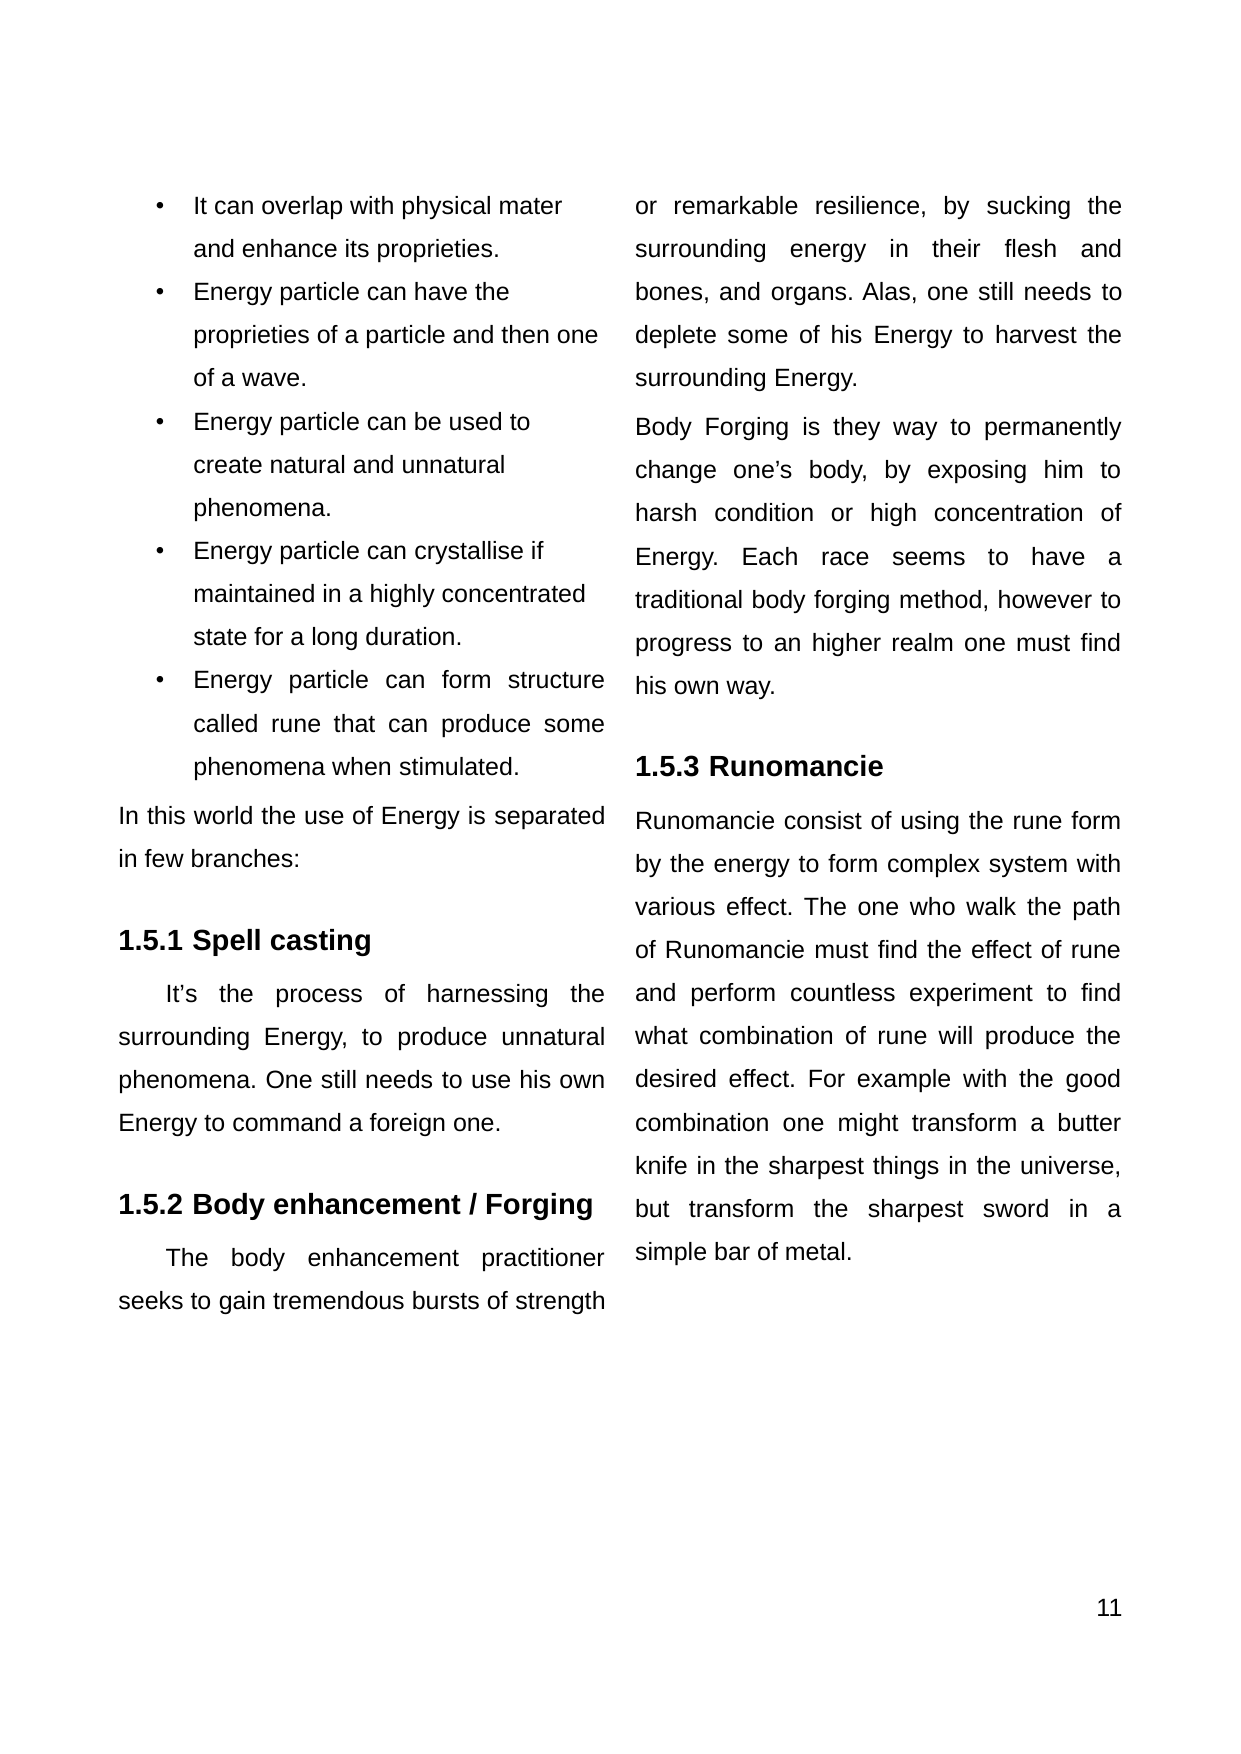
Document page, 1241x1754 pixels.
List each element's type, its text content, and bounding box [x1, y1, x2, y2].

subtitle Runomancie [635, 749, 1122, 783]
list Energy particle can crystallise if maintained in a highly concentrated state for a long duration. [156, 536, 605, 651]
text In this world the use of Energy is separated in few branches: [118, 801, 605, 873]
text Runomancie consist of using the rune form by the energy to form complex system with various effect. The one who walk the path of Runomancie must find the effect of rune and perform countless experiment to find what combination of rune will produce the desired effect. For example with the good combination one might transform a butter knife in the sharpest things in the universe, but transform the sharpest sword in a simple bar of metal. [635, 806, 1122, 1266]
list Energy particle can form structure called rune that can produce some phenomena when stimulated. [156, 665, 605, 781]
text Body Forging is they way to permanently change one’s body, by exposing him to harsh condition or high concentration of Energy. Each race seems to have a traditional body forging method, however to progress to an higher realm one must find his own way. [635, 412, 1122, 700]
list Energy particle can have the proprieties of a particle and then one of a wave. [156, 277, 605, 392]
text or remarkable resilience, by sucking the surrounding energy in their flesh and bones, and organs. Alas, one still needs to deplete some of his Energy to harvest the surrounding Energy. [635, 191, 1122, 392]
subtitle Spell casting [118, 922, 605, 956]
text The body enhancement practitioner seeks to gain tremendous bursts of strength [118, 1243, 605, 1315]
list Energy particle can be used to create natural and unnatural phenomena. [156, 406, 605, 522]
list It can overlap with physical mater and enhance its proprieties. [156, 191, 605, 263]
text It’s the process of harnessing the surrounding Energy, to produce unnatural phenomena. One still needs to use his own Energy to command a foreign one. [118, 979, 605, 1137]
subtitle Body enhancement / Forging [118, 1187, 605, 1220]
